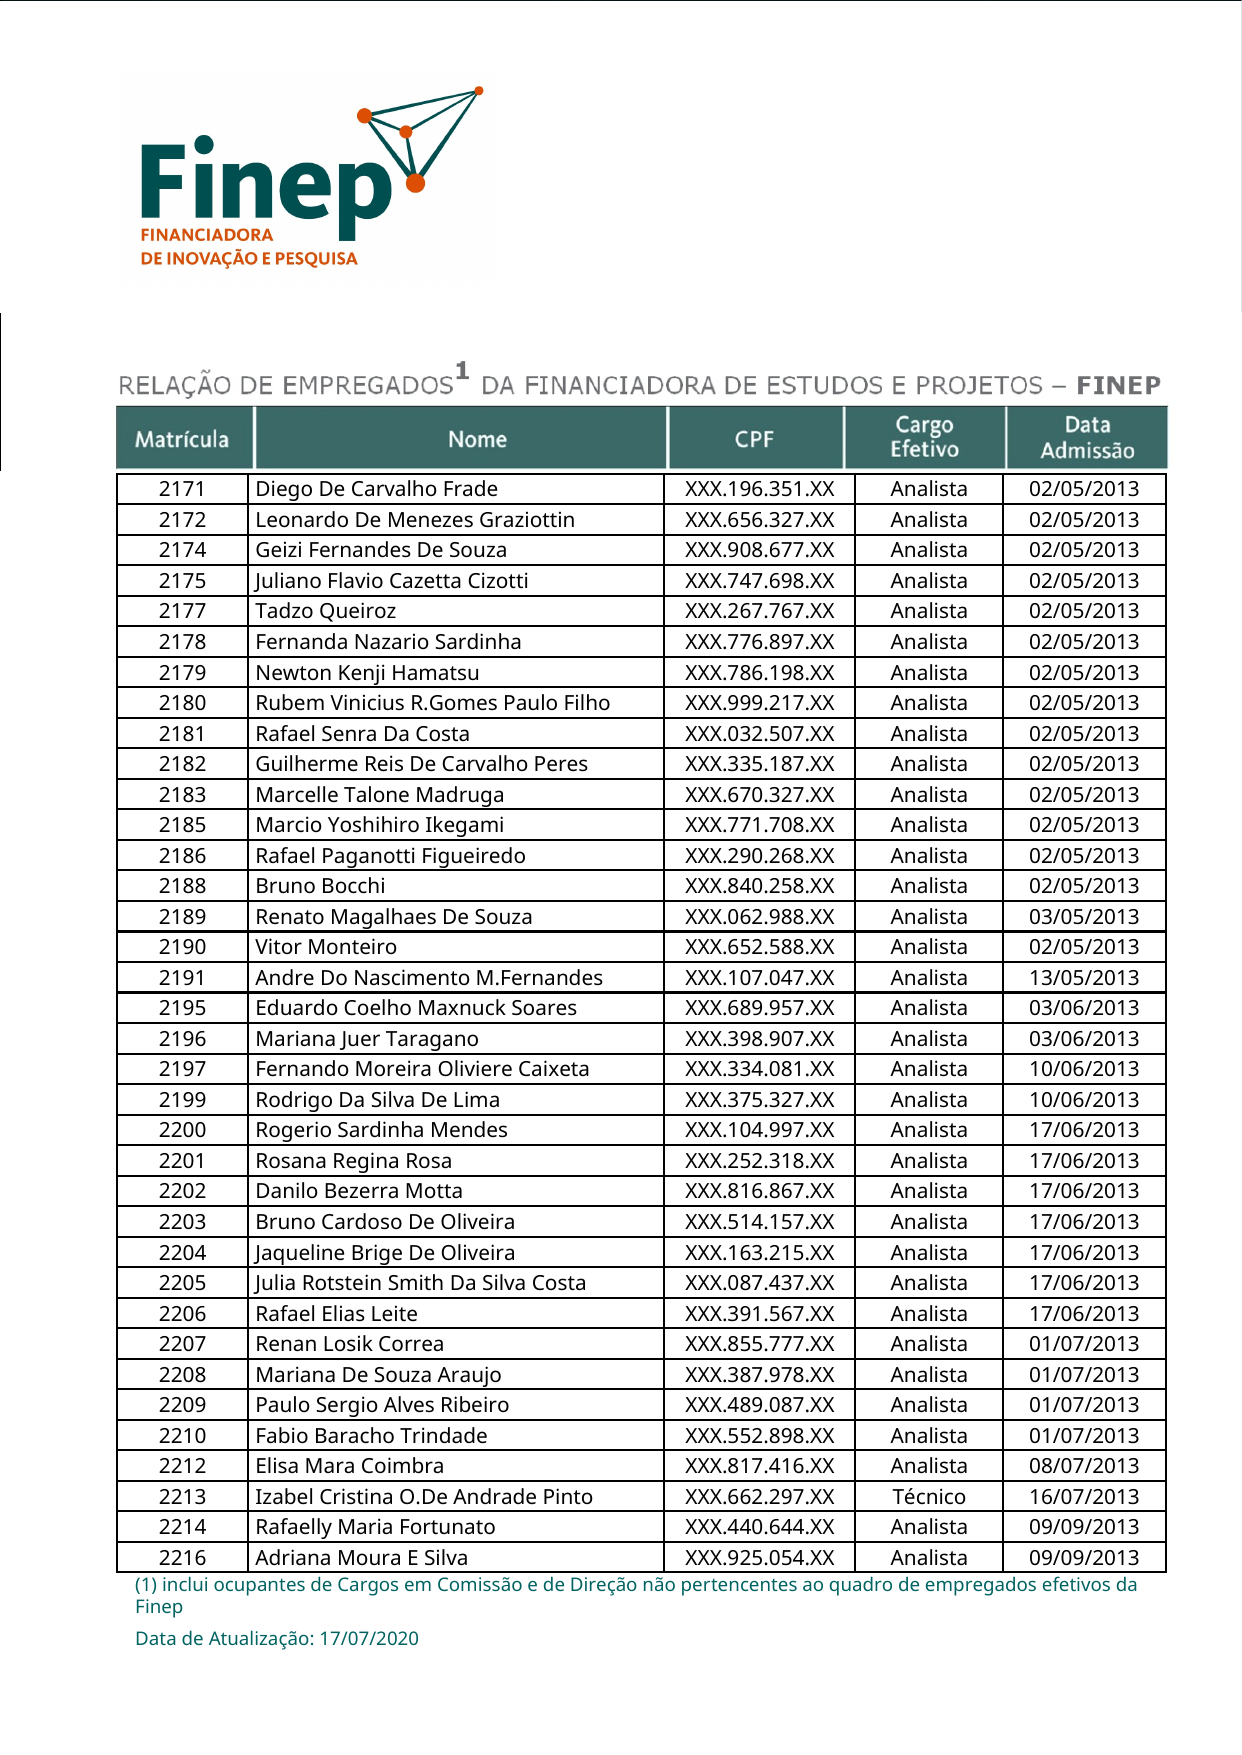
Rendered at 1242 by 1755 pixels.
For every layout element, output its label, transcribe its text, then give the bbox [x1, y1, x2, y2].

table_cell 03/06/2013 [1004, 1024, 1165, 1052]
table_cell 03/05/2013 [1004, 902, 1165, 930]
table_cell XXX.290.268.XX [665, 841, 854, 869]
table_cell 02/05/2013 [1004, 780, 1165, 808]
table_cell Analista [856, 719, 1002, 747]
table_cell Diego De Carvalho Frade [249, 475, 663, 503]
table_cell Analista [856, 1055, 1002, 1083]
table_cell XXX.196.351.XX [665, 475, 854, 503]
table_cell 02/05/2013 [1004, 597, 1165, 625]
table_cell Analista [856, 1177, 1002, 1205]
table_cell 2203 [118, 1207, 247, 1236]
table_cell XXX.652.588.XX [665, 933, 854, 961]
table_cell XXX.062.988.XX [665, 902, 854, 930]
table_cell Analista [856, 566, 1002, 594]
table_cell Mariana Juer Taragano [249, 1024, 663, 1052]
table_cell 08/07/2013 [1004, 1451, 1165, 1480]
table_cell Leonardo De Menezes Graziottin [249, 505, 663, 533]
table_cell 02/05/2013 [1004, 719, 1165, 747]
table_cell 2200 [118, 1116, 247, 1144]
table_cell XXX.267.767.XX [665, 597, 854, 625]
table_cell Analista [856, 475, 1002, 503]
table_cell Analista [856, 1116, 1002, 1144]
table_cell XXX.552.898.XX [665, 1421, 854, 1449]
table_cell Analista [856, 1085, 1002, 1113]
table_cell Analista [856, 1421, 1002, 1449]
table_cell Analista [856, 505, 1002, 533]
table_cell 16/07/2013 [1004, 1482, 1165, 1510]
table_cell Juliano Flavio Cazetta Cizotti [249, 566, 663, 594]
table_cell 01/07/2013 [1004, 1329, 1165, 1358]
table_cell Renan Losik Correa [249, 1329, 663, 1358]
table_cell Renato Magalhaes De Souza [249, 902, 663, 930]
table_cell XXX.816.867.XX [665, 1177, 854, 1205]
table_cell Analista [856, 1451, 1002, 1480]
table_cell XXX.662.297.XX [665, 1482, 854, 1510]
table_cell Adriana Moura E Silva [249, 1543, 663, 1571]
table_cell 02/05/2013 [1004, 810, 1165, 839]
table_cell XXX.747.698.XX [665, 566, 854, 594]
table_cell 2178 [118, 627, 247, 656]
table_cell 2201 [118, 1146, 247, 1174]
table_cell XXX.656.327.XX [665, 505, 854, 533]
table_cell Andre Do Nascimento M.Fernandes [249, 963, 663, 991]
table_cell Fabio Baracho Trindade [249, 1421, 663, 1449]
table_cell 10/06/2013 [1004, 1055, 1165, 1083]
table_cell Analista [856, 1268, 1002, 1297]
table_cell XXX.334.081.XX [665, 1055, 854, 1083]
table_cell 01/07/2013 [1004, 1390, 1165, 1419]
table_cell XXX.670.327.XX [665, 780, 854, 808]
table_cell 02/05/2013 [1004, 841, 1165, 869]
table_cell 02/05/2013 [1004, 536, 1165, 564]
table_cell 2179 [118, 658, 247, 686]
table_cell Rogerio Sardinha Mendes [249, 1116, 663, 1144]
table_cell Geizi Fernandes De Souza [249, 536, 663, 564]
table_cell 2214 [118, 1512, 247, 1541]
table_cell XXX.786.198.XX [665, 658, 854, 686]
table_cell 2190 [118, 933, 247, 961]
table_cell 13/05/2013 [1004, 963, 1165, 991]
table_cell 02/05/2013 [1004, 871, 1165, 900]
table_cell Analista [856, 871, 1002, 900]
table_cell 2209 [118, 1390, 247, 1419]
table_cell Julia Rotstein Smith Da Silva Costa [249, 1268, 663, 1297]
table_cell Izabel Cristina O.De Andrade Pinto [249, 1482, 663, 1510]
table_cell 17/06/2013 [1004, 1238, 1165, 1266]
table_cell Fernanda Nazario Sardinha [249, 627, 663, 656]
table_cell Analista [856, 1024, 1002, 1052]
table_cell Bruno Cardoso De Oliveira [249, 1207, 663, 1236]
table_cell 02/05/2013 [1004, 688, 1165, 717]
table_cell 2212 [118, 1451, 247, 1480]
table_cell 17/06/2013 [1004, 1207, 1165, 1236]
table_cell Eduardo Coelho Maxnuck Soares [249, 994, 663, 1022]
table_cell Analista [856, 1543, 1002, 1571]
table_cell XXX.335.187.XX [665, 749, 854, 778]
table_cell Jaqueline Brige De Oliveira [249, 1238, 663, 1266]
table_cell XXX.375.327.XX [665, 1085, 854, 1113]
table_cell XXX.817.416.XX [665, 1451, 854, 1480]
table_cell XXX.855.777.XX [665, 1329, 854, 1358]
table_cell 02/05/2013 [1004, 658, 1165, 686]
table_cell 2185 [118, 810, 247, 839]
table_cell 2204 [118, 1238, 247, 1266]
table_cell 2202 [118, 1177, 247, 1205]
table_cell Mariana De Souza Araujo [249, 1360, 663, 1388]
table_cell Analista [856, 963, 1002, 991]
table_cell Danilo Bezerra Motta [249, 1177, 663, 1205]
table_cell Marcio Yoshihiro Ikegami [249, 810, 663, 839]
table_cell 01/07/2013 [1004, 1421, 1165, 1449]
table_cell 2195 [118, 994, 247, 1022]
table_cell XXX.999.217.XX [665, 688, 854, 717]
table_cell 02/05/2013 [1004, 933, 1165, 961]
table_cell Analista [856, 1329, 1002, 1358]
table_cell 17/06/2013 [1004, 1146, 1165, 1174]
table_cell Newton Kenji Hamatsu [249, 658, 663, 686]
table_cell XXX.163.215.XX [665, 1238, 854, 1266]
table_cell 2174 [118, 536, 247, 564]
table_cell XXX.391.567.XX [665, 1299, 854, 1327]
table_cell 2188 [118, 871, 247, 900]
table_cell 2177 [118, 597, 247, 625]
table_cell XXX.087.437.XX [665, 1268, 854, 1297]
table_cell Paulo Sergio Alves Ribeiro [249, 1390, 663, 1419]
table_cell XXX.514.157.XX [665, 1207, 854, 1236]
table_cell Rafael Senra Da Costa [249, 719, 663, 747]
table_cell Analista [856, 627, 1002, 656]
table_cell 2196 [118, 1024, 247, 1052]
table_cell 2191 [118, 963, 247, 991]
table_cell 2210 [118, 1421, 247, 1449]
table_cell Analista [856, 1146, 1002, 1174]
table_cell 2181 [118, 719, 247, 747]
table_cell Analista [856, 780, 1002, 808]
table_cell Rosana Regina Rosa [249, 1146, 663, 1174]
table_cell 02/05/2013 [1004, 627, 1165, 656]
table_cell Analista [856, 841, 1002, 869]
table_cell Analista [856, 1512, 1002, 1541]
table_cell 2208 [118, 1360, 247, 1388]
table_cell 17/06/2013 [1004, 1268, 1165, 1297]
table_cell Rafael Paganotti Figueiredo [249, 841, 663, 869]
table_cell Analista [856, 1238, 1002, 1266]
table_cell 02/05/2013 [1004, 566, 1165, 594]
table_cell 17/06/2013 [1004, 1299, 1165, 1327]
table_cell 17/06/2013 [1004, 1116, 1165, 1144]
table_cell XXX.032.507.XX [665, 719, 854, 747]
table_cell Técnico [856, 1482, 1002, 1510]
table_cell 02/05/2013 [1004, 475, 1165, 503]
table_cell XXX.440.644.XX [665, 1512, 854, 1541]
table_cell 2182 [118, 749, 247, 778]
table_cell 09/09/2013 [1004, 1512, 1165, 1541]
table_cell XXX.489.087.XX [665, 1390, 854, 1419]
table_cell XXX.771.708.XX [665, 810, 854, 839]
table_cell 10/06/2013 [1004, 1085, 1165, 1113]
table_cell 2189 [118, 902, 247, 930]
table_cell XXX.387.978.XX [665, 1360, 854, 1388]
table_cell XXX.908.677.XX [665, 536, 854, 564]
table_cell 2175 [118, 566, 247, 594]
table_cell XXX.776.897.XX [665, 627, 854, 656]
table_cell Elisa Mara Coimbra [249, 1451, 663, 1480]
table_cell Analista [856, 933, 1002, 961]
table_cell 2171 [118, 475, 247, 503]
table_cell 2213 [118, 1482, 247, 1510]
table_cell Analista [856, 994, 1002, 1022]
table_cell Fernando Moreira Oliviere Caixeta [249, 1055, 663, 1083]
table_cell Analista [856, 1299, 1002, 1327]
table_cell Analista [856, 688, 1002, 717]
table_cell 09/09/2013 [1004, 1543, 1165, 1571]
table_cell Marcelle Talone Madruga [249, 780, 663, 808]
table_cell Vitor Monteiro [249, 933, 663, 961]
table_cell Analista [856, 536, 1002, 564]
table_cell Analista [856, 1207, 1002, 1236]
table_cell Rubem Vinicius R.Gomes Paulo Filho [249, 688, 663, 717]
table_cell Guilherme Reis De Carvalho Peres [249, 749, 663, 778]
table_cell XXX.104.997.XX [665, 1116, 854, 1144]
table_cell XXX.107.047.XX [665, 963, 854, 991]
table_cell 2186 [118, 841, 247, 869]
table_cell Rafael Elias Leite [249, 1299, 663, 1327]
table_cell 2199 [118, 1085, 247, 1113]
table_cell 03/06/2013 [1004, 994, 1165, 1022]
table_cell Analista [856, 1390, 1002, 1419]
table_cell XXX.252.318.XX [665, 1146, 854, 1174]
table_cell 2183 [118, 780, 247, 808]
table_cell 2172 [118, 505, 247, 533]
table_cell XXX.840.258.XX [665, 871, 854, 900]
table_cell Bruno Bocchi [249, 871, 663, 900]
table_cell Analista [856, 810, 1002, 839]
table_cell XXX.398.907.XX [665, 1024, 854, 1052]
table_cell XXX.689.957.XX [665, 994, 854, 1022]
table_cell 2180 [118, 688, 247, 717]
table_cell Rafaelly Maria Fortunato [249, 1512, 663, 1541]
table_cell 02/05/2013 [1004, 505, 1165, 533]
table_cell Analista [856, 749, 1002, 778]
table_cell Analista [856, 658, 1002, 686]
table_cell 2216 [118, 1543, 247, 1571]
table_cell Analista [856, 902, 1002, 930]
table_cell Analista [856, 597, 1002, 625]
table_cell 01/07/2013 [1004, 1360, 1165, 1388]
table_cell Tadzo Queiroz [249, 597, 663, 625]
table_cell XXX.925.054.XX [665, 1543, 854, 1571]
table_cell 2206 [118, 1299, 247, 1327]
table_cell Rodrigo Da Silva De Lima [249, 1085, 663, 1113]
table_cell Analista [856, 1360, 1002, 1388]
table_cell 17/06/2013 [1004, 1177, 1165, 1205]
table_cell 2205 [118, 1268, 247, 1297]
table_cell 2207 [118, 1329, 247, 1358]
table_cell 02/05/2013 [1004, 749, 1165, 778]
table_cell 2197 [118, 1055, 247, 1083]
